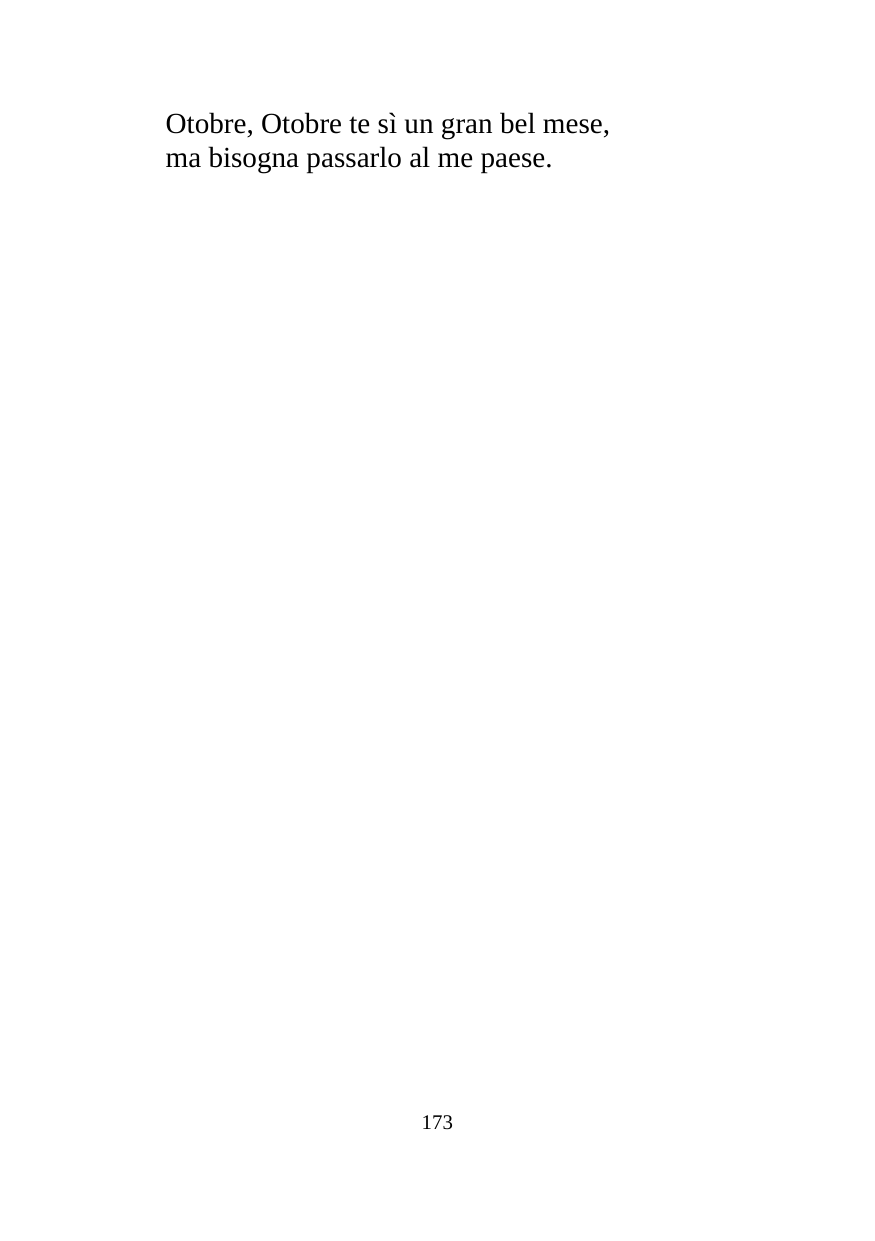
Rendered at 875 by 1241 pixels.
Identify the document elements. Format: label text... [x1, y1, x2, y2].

text Otobre, Otobre te sì un gran bel mese, ma bisogna passarlo al me paese. [165, 106, 768, 173]
